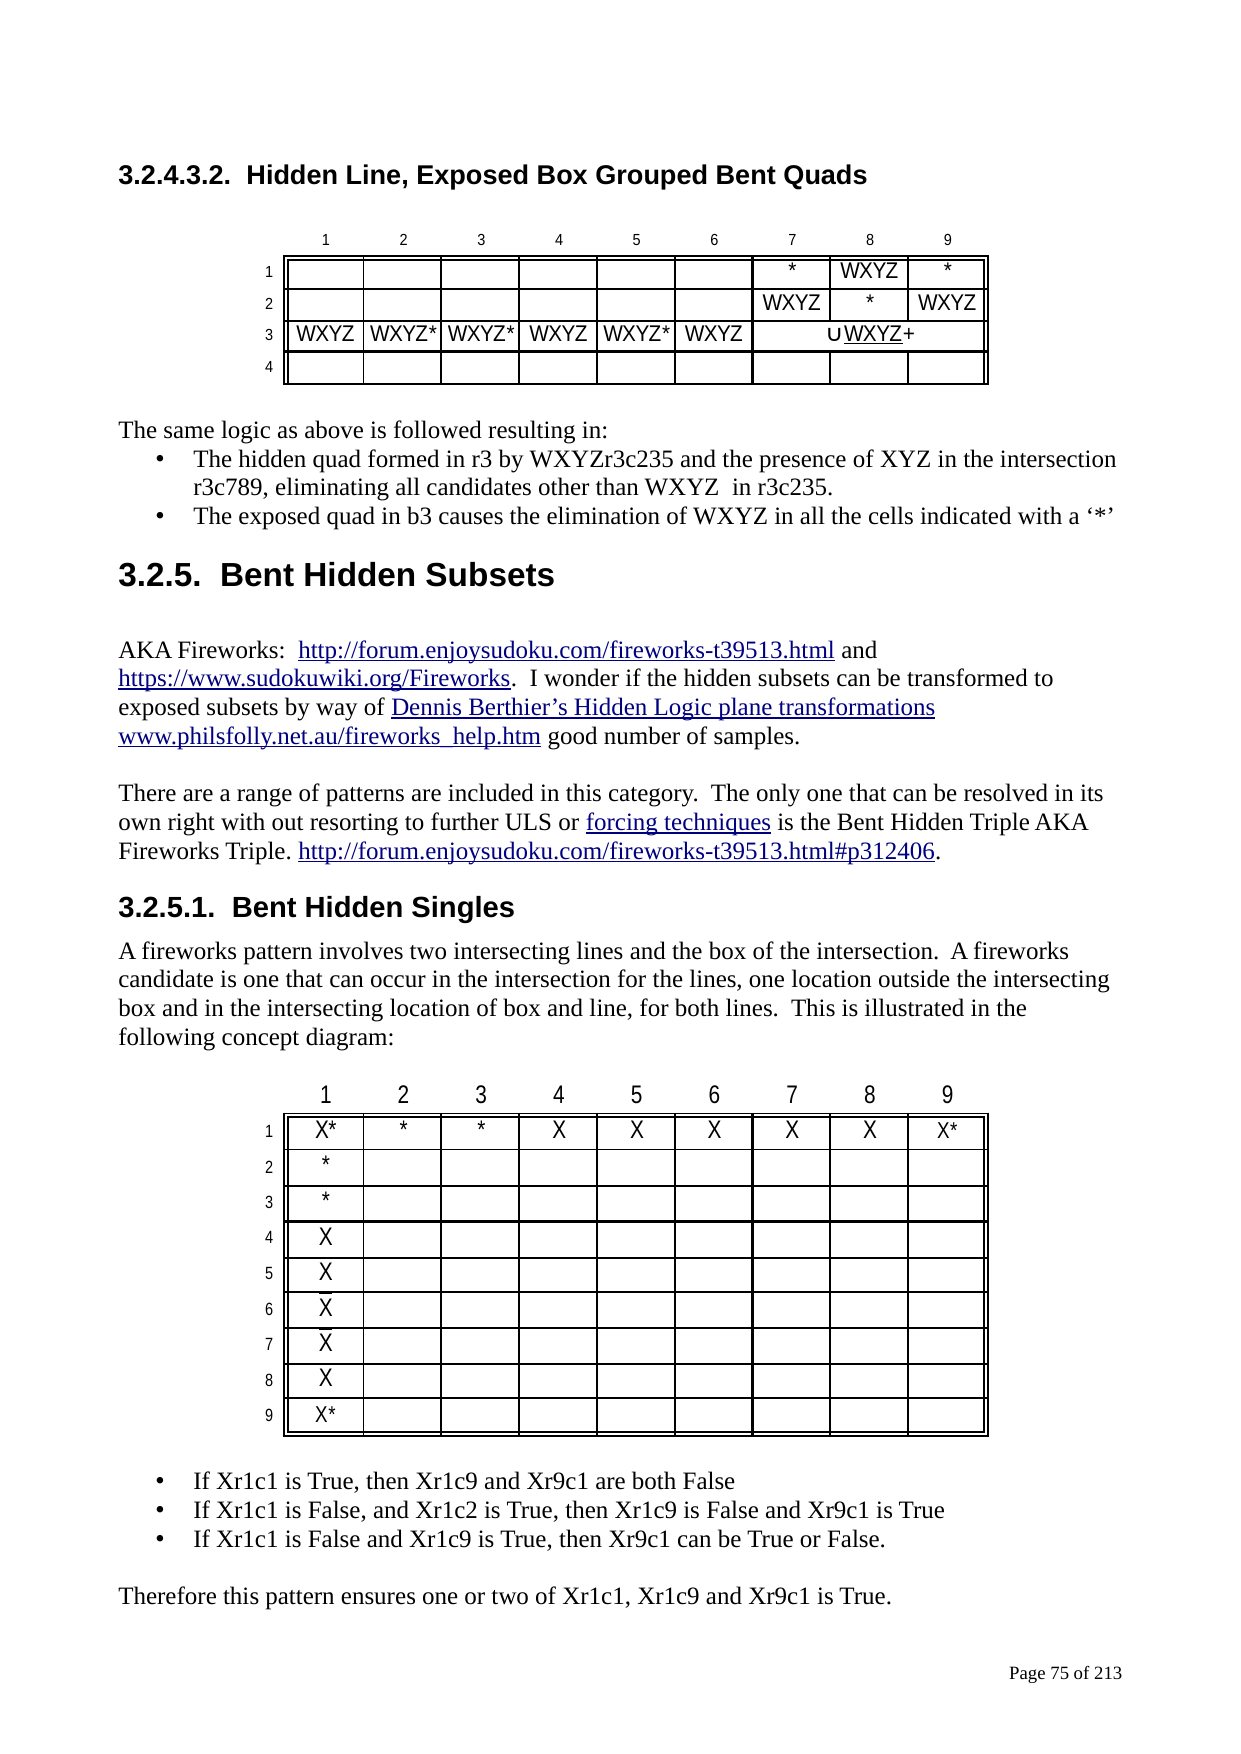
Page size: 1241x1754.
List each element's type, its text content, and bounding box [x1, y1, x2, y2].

list If Xr1c1 is False, and Xr1c2 is True, then Xr1c9 is False and Xr9c1 is True [156, 1495, 1122, 1524]
text www.philsfolly.net.au/fireworks_help.htm good number of samples. [118, 721, 1122, 750]
text AKA Fireworks: http://forum.enjoysudoku.com/fireworks-t39513.html and https://www.sudokuwiki.org/Fireworks. I wonder if the hidden subsets can be transformed to exposed subsets by way of Dennis Berthier’s Hidden Logic plane transformations [118, 635, 1122, 721]
list If Xr1c1 is True, then Xr1c9 and Xr9c1 are both False [156, 1466, 1122, 1495]
text The same logic as above is followed resulting in: [118, 415, 1122, 444]
text Therefore this pattern ensures one or two of Xr1c1, Xr1c9 and Xr9c1 is True. [118, 1581, 1122, 1610]
list The exposed quad in b3 causes the elimination of WXYZ in all the cells indicated with a ‘*’ [156, 501, 1122, 530]
subtitle Hidden Line, Exposed Box Grouped Bent Quads [118, 159, 1122, 191]
list If Xr1c1 is False and Xr1c9 is True, then Xr9c1 can be True or False. [156, 1524, 1122, 1552]
subtitle Bent Hidden Singles [118, 890, 1122, 923]
text There are a range of patterns are included in this category. The only one that can be resolved in its own right with out resorting to further ULS or forcing techniques is the Bent Hidden Triple AKA Fireworks Triple. http://forum.enjoysudoku.com/fireworks-t39513.html#p312406. [118, 778, 1122, 865]
text A fireworks pattern involves two intersecting lines and the box of the intersection. A fireworks candidate is one that can occur in the intersection for the lines, one location outside the intersecting box and in the intersecting location of box and line, for both lines. This is illustrated in the following concept diagram: [118, 936, 1122, 1051]
subtitle Bent Hidden Subsets [118, 555, 1122, 593]
list The hidden quad formed in r3 by WXYZr3c235 and the presence of XYZ in the intersection r3c789, eliminating all candidates other than WXYZ in r3c235. [156, 444, 1122, 501]
